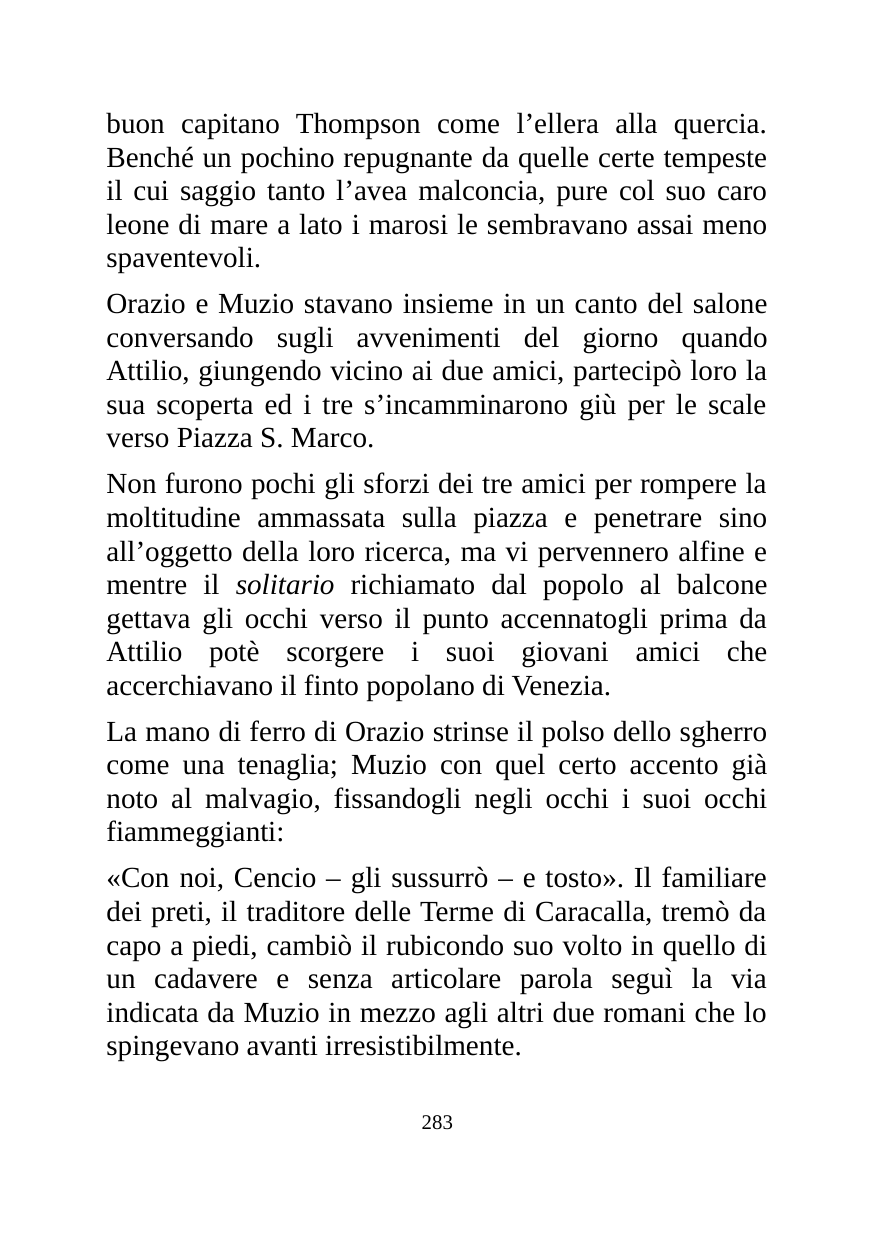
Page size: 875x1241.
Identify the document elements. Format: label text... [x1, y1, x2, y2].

text «Con noi, Cencio – gli sussurrò – e tosto». Il familiare dei preti, il traditore delle Terme di Caracalla, tremò da capo a piedi, cambiò il rubicondo suo volto in quello di un cadavere e senza articolare parola seguì la via indicata da Muzio in mezzo agli altri due romani che lo spingevano avanti irresistibilmente. [106, 861, 768, 1062]
text Orazio e Muzio stavano insieme in un canto del salone conversando sugli avvenimenti del giorno quando Attilio, giungendo vicino ai due amici, partecipò loro la sua scoperta ed i tre s’incamminarono giù per le scale verso Piazza S. Marco. [106, 286, 768, 454]
text Non furono pochi gli sforzi dei tre amici per rompere la moltitudine ammassata sulla piazza e penetrare sino all’oggetto della loro ricerca, ma vi pervennero alfine e mentre il solitario richiamato dal popolo al balcone gettava gli occhi verso il punto accennatogli prima da Attilio potè scorgere i suoi giovani amici che accerchiavano il finto popolano di Venezia. [106, 467, 768, 701]
text La mano di ferro di Orazio strinse il polso dello sgherro come una tenaglia; Muzio con quel certo accento già noto al malvagio, fissandogli negli occhi i suoi occhi fiammeggianti: [106, 714, 768, 848]
text buon capitano Thompson come l’ellera alla quercia. Benché un pochino repugnante da quelle certe tempeste il cui saggio tanto l’avea malconcia, pure col suo caro leone di mare a lato i marosi le sembravano assai meno spaventevoli. [106, 106, 768, 274]
